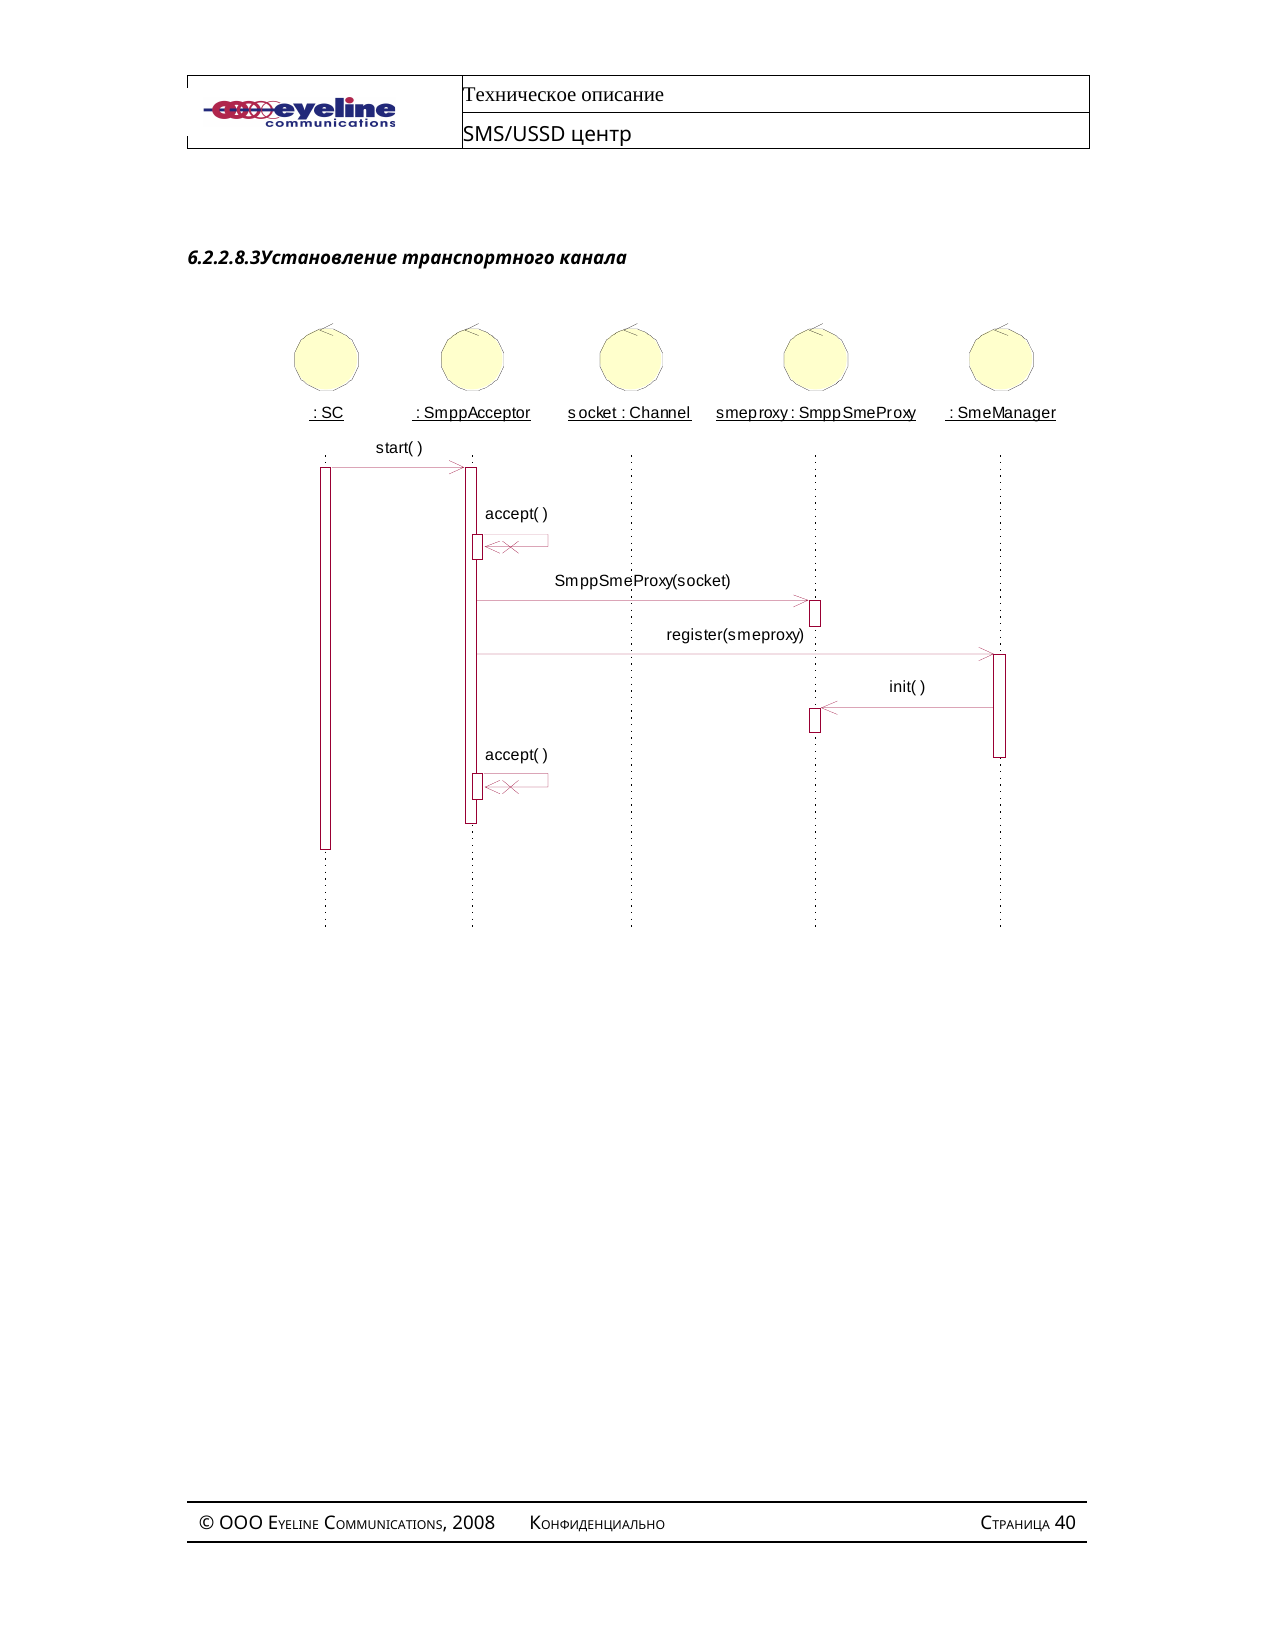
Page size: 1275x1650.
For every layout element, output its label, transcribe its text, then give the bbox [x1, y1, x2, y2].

subtitle Установление транспортного канала [187, 244, 1088, 270]
picture [203, 97, 396, 127]
